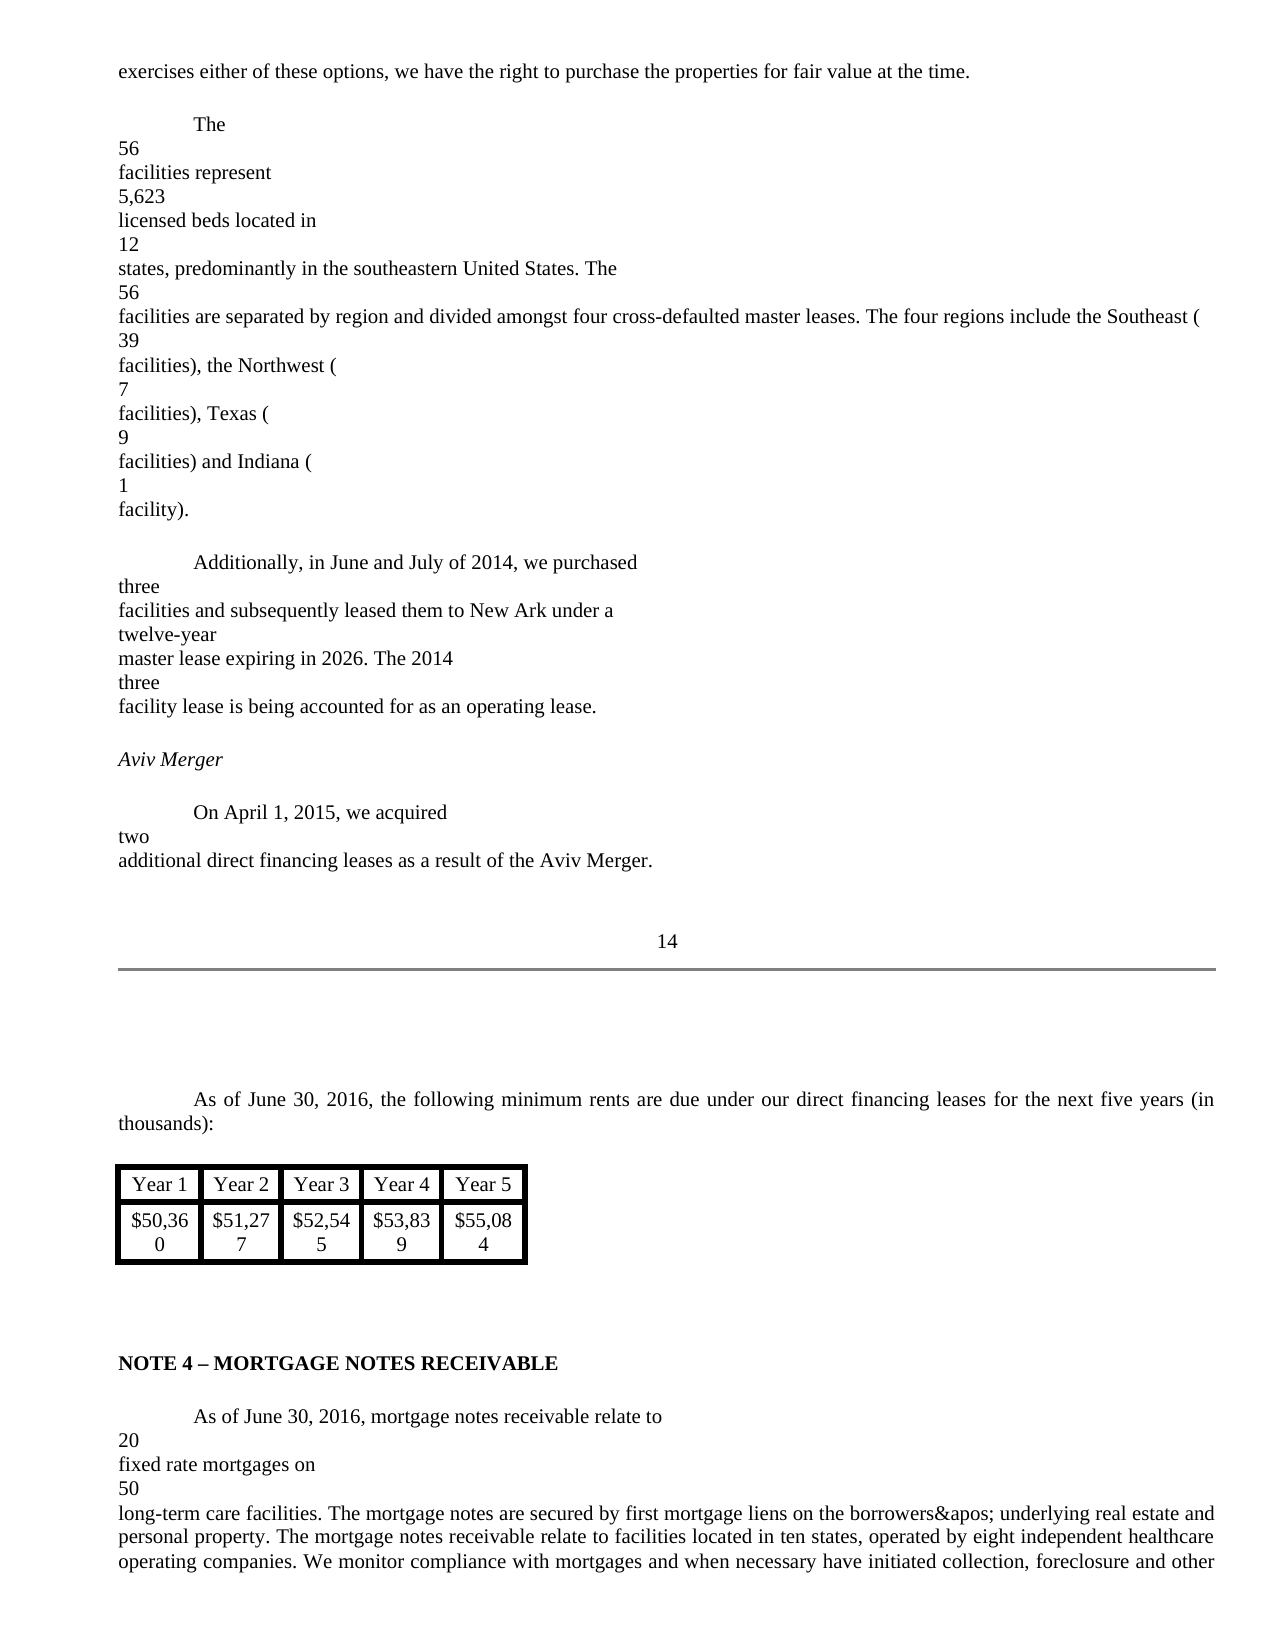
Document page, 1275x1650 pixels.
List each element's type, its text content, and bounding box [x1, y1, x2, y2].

text twelve-year [118, 622, 1216, 646]
text facilities and subsequently leased them to New Ark under a [118, 598, 1216, 622]
table_cell $53,839 [364, 1205, 439, 1259]
text Aviv Merger [118, 747, 1216, 771]
text facility lease is being accounted for as an operating lease. [118, 694, 1216, 718]
text 12 [118, 232, 1216, 256]
text Additionally, in June and July of 2014, we purchased [118, 550, 1216, 574]
text fixed rate mortgages on [118, 1452, 1216, 1476]
text 50 [118, 1476, 1216, 1500]
text As of June 30, 2016, mortgage notes receivable relate to [118, 1404, 1216, 1428]
text states, predominantly in the southeastern United States. The [118, 256, 1216, 280]
table_cell $50,360 [121, 1205, 198, 1259]
table_header Year 4 [364, 1170, 439, 1199]
text facility). [118, 497, 1216, 521]
text As of June 30, 2016, the following minimum rents are due under our direct financing leases for the next five years (in thousands): [118, 1087, 1216, 1135]
text facilities) and Indiana ( [118, 449, 1216, 473]
text facilities represent [118, 160, 1216, 184]
text two [118, 824, 1216, 848]
text 14 [118, 929, 1216, 953]
text long-term care facilities. The mortgage notes are secured by first mortgage liens on the borrowers&apos; underlying real estate and personal property. The mortgage notes receivable relate to facilities located in ten states, operated by eight independent healthcare operating companies. We monitor compliance with mortgages and when necessary have initiated collection, foreclosure and other [118, 1500, 1216, 1573]
text NOTE 4 – MORTGAGE NOTES RECEIVABLE [118, 1351, 1216, 1375]
table_header Year 1 [121, 1170, 198, 1199]
table_cell $55,084 [444, 1205, 522, 1259]
table_header Year 3 [284, 1170, 359, 1199]
table_cell $52,545 [284, 1205, 359, 1259]
text 7 [118, 377, 1216, 401]
text licensed beds located in [118, 208, 1216, 232]
text three [118, 574, 1216, 598]
table_header Year 5 [444, 1170, 522, 1199]
text additional direct financing leases as a result of the Aviv Merger. [118, 848, 1216, 872]
text 56 [118, 136, 1216, 160]
text The [118, 112, 1216, 136]
text On April 1, 2015, we acquired [118, 800, 1216, 824]
text exercises either of these options, we have the right to purchase the properties for fair value at the time. [118, 59, 1216, 83]
text 20 [118, 1428, 1216, 1452]
text facilities), Texas ( [118, 401, 1216, 425]
text facilities are separated by region and divided amongst four cross-defaulted master leases. The four regions include the Southeast ( [118, 304, 1216, 328]
text 5,623 [118, 184, 1216, 208]
text 9 [118, 425, 1216, 449]
text 1 [118, 473, 1216, 497]
text 39 [118, 328, 1216, 352]
table_cell $51,277 [204, 1205, 278, 1259]
table_header Year 2 [204, 1170, 278, 1199]
text master lease expiring in 2026. The 2014 [118, 646, 1216, 670]
text facilities), the Northwest ( [118, 352, 1216, 377]
text three [118, 670, 1216, 694]
text 56 [118, 280, 1216, 304]
